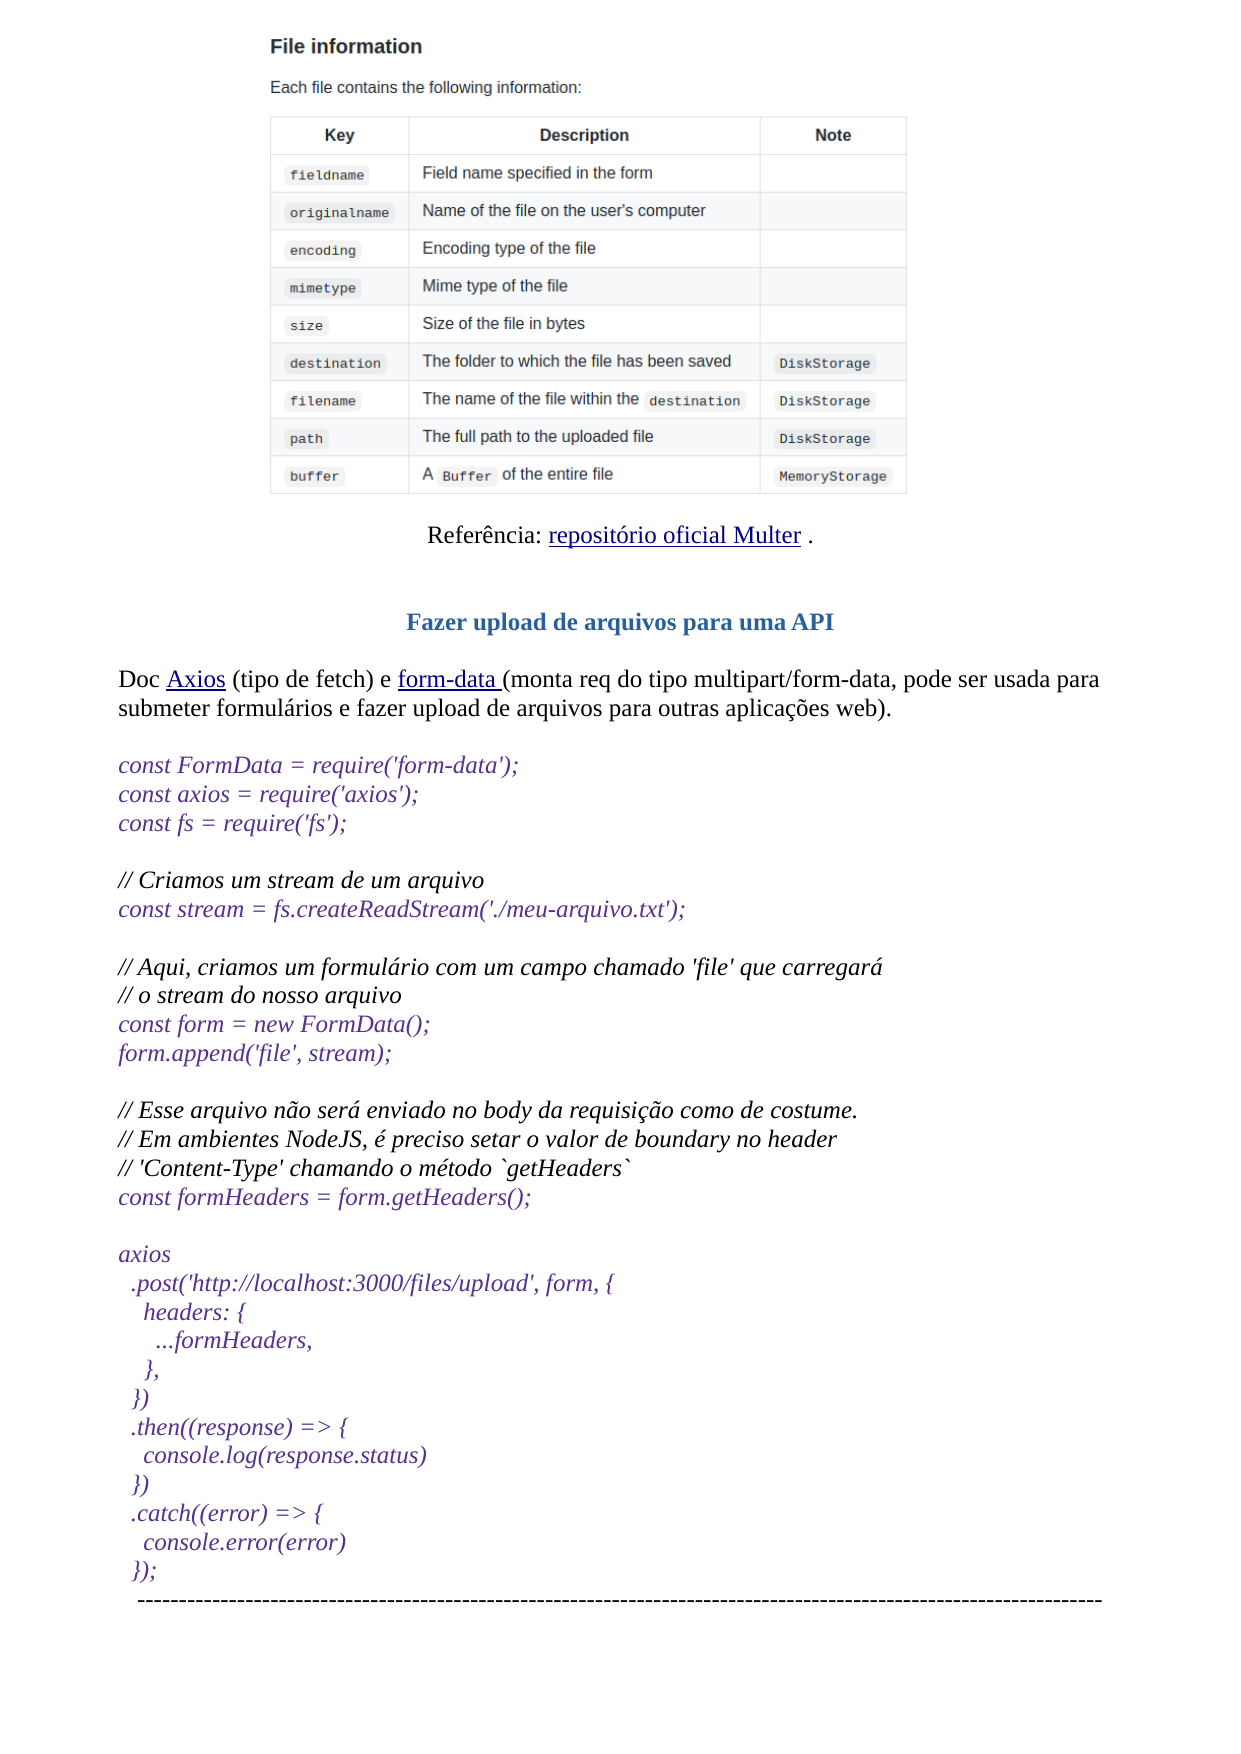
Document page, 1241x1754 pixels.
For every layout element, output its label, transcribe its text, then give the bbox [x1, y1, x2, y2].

text -------------------------------------------------------------------------------------------------------------------- [118, 1584, 1122, 1613]
text .post('http://localhost:3000/files/upload', form, { [118, 1268, 1122, 1297]
text const axios = require('axios'); [118, 779, 1122, 808]
text form.append('file', stream); [118, 1038, 1122, 1067]
text headers: { [118, 1297, 1122, 1326]
text Doc Axios (tipo de fetch) e form-data (monta req do tipo multipart/form-data, pode ser usada para submeter formulários e fazer upload de arquivos para outras aplicações web). [118, 664, 1122, 722]
text .catch((error) => { [118, 1498, 1122, 1527]
text ...formHeaders, [118, 1326, 1122, 1354]
text }) [118, 1469, 1122, 1498]
text console.error(error) [118, 1527, 1122, 1556]
text const fs = require('fs'); [118, 808, 1122, 837]
text axios [118, 1239, 1122, 1268]
text const formHeaders = form.getHeaders(); [118, 1182, 1122, 1211]
text Fazer upload de arquivos para uma API [118, 607, 1122, 636]
text // Em ambientes NodeJS, é preciso setar o valor de boundary no header [118, 1124, 1122, 1153]
text // Aqui, criamos um formulário com um campo chamado 'file' que carregará [118, 952, 1122, 981]
text }) [118, 1383, 1122, 1412]
text }, [118, 1354, 1122, 1383]
text console.log(response.status) [118, 1441, 1122, 1469]
text // o stream do nosso arquivo [118, 981, 1122, 1009]
picture [262, 31, 914, 500]
text }); [118, 1556, 1122, 1584]
text // Esse arquivo não será enviado no body da requisição como de costume. [118, 1096, 1122, 1124]
text // Criamos um stream de um arquivo [118, 866, 1122, 894]
text const FormData = require('form-data'); [118, 751, 1122, 779]
text // 'Content-Type' chamando o método `getHeaders` [118, 1153, 1122, 1182]
text .then((response) => { [118, 1412, 1122, 1441]
text const stream = fs.createReadStream('./meu-arquivo.txt'); [118, 894, 1122, 923]
text const form = new FormData(); [118, 1009, 1122, 1038]
text Referência: repositório oficial Multer . [118, 521, 1122, 549]
